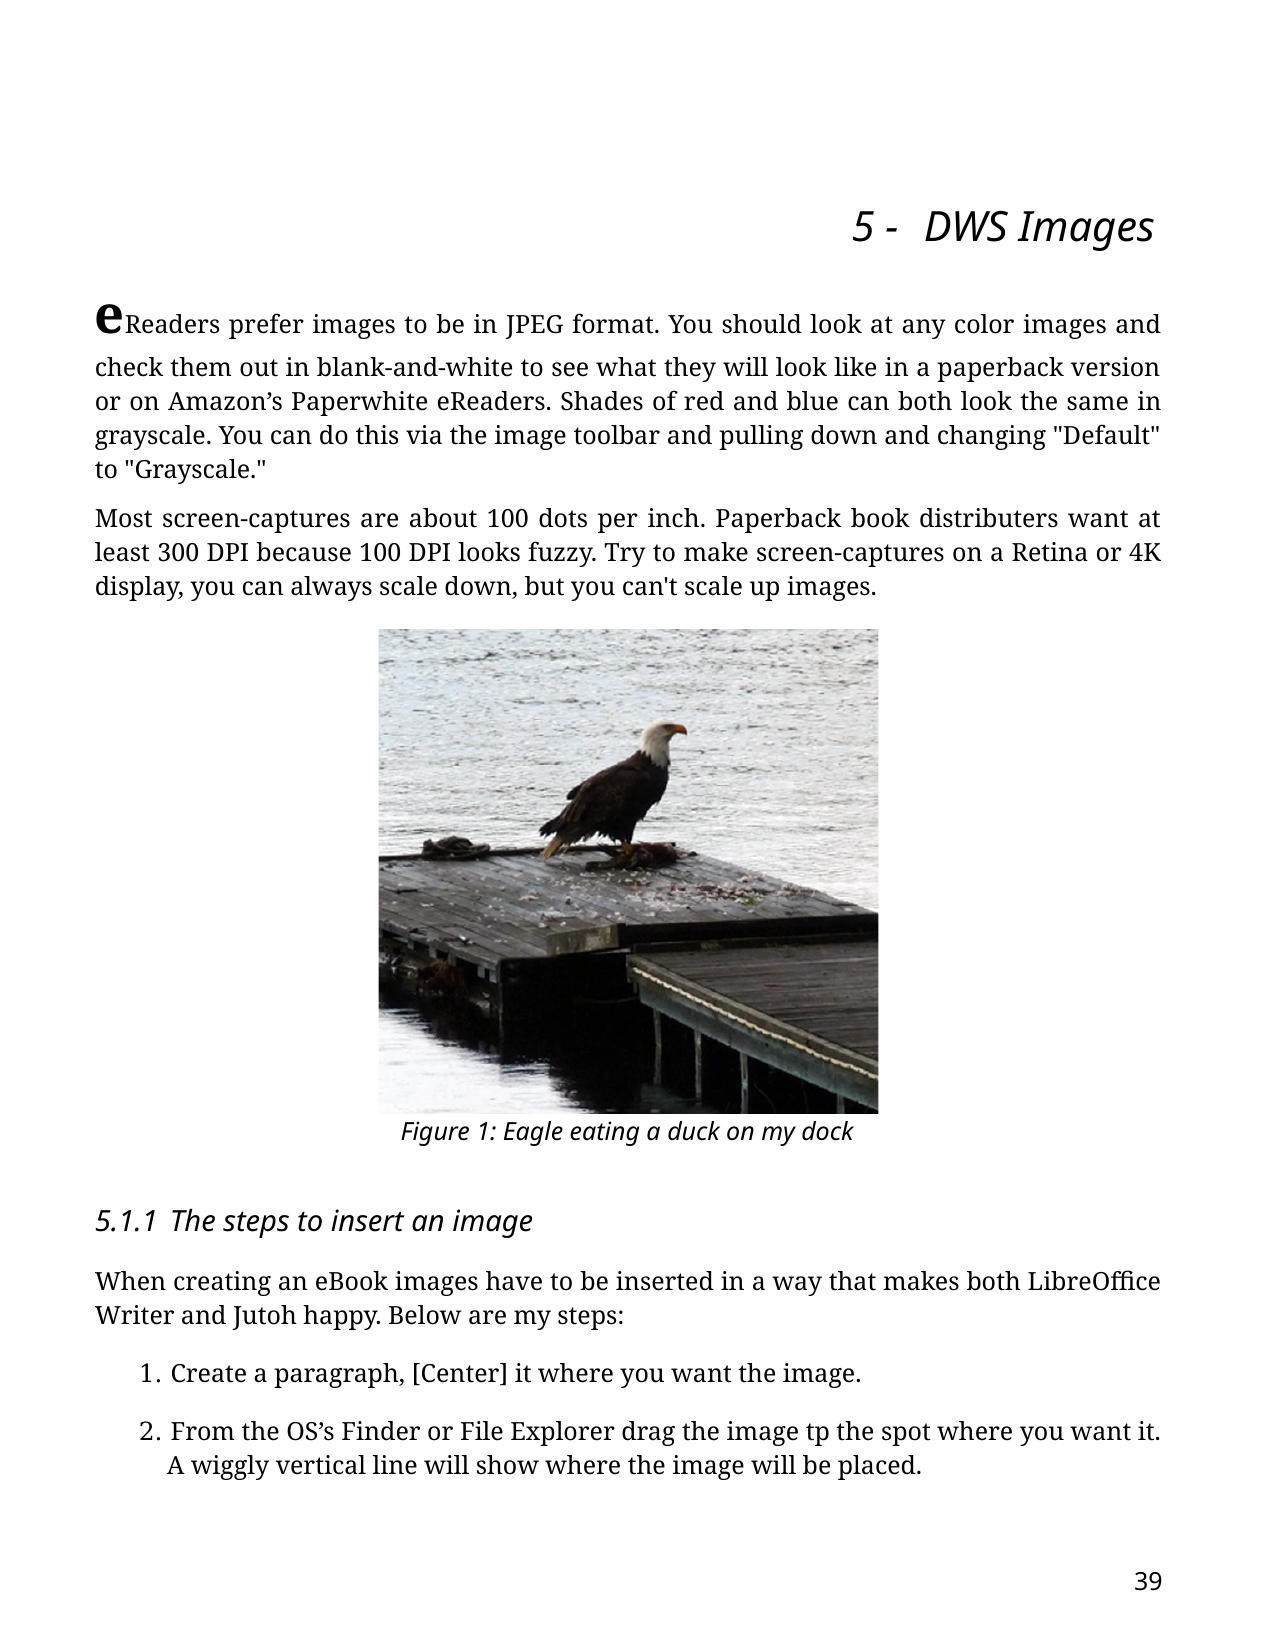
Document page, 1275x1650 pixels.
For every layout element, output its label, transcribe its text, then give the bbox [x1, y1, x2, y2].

list Create a paragraph, [Center] it where you want the image. [131, 1356, 1162, 1390]
subtitle DWS Images [94, 194, 1162, 257]
text Most screen-captures are about 100 dots per inch. Paperback book distributers want at least 300 DPI because 100 DPI looks fuzzy. Try to make screen-captures on a Retina or 4K display, you can always scale down, but you can't scale up images. [94, 501, 1162, 603]
subtitle The steps to insert an image [94, 1200, 1162, 1240]
list From the OS’s Finder or File Explorer drag the image tp the spot where you want it. A wiggly vertical line will show where the image will be placed. [131, 1414, 1162, 1482]
text When creating an eBook images have to be inserted in a way that makes both LibreOffice Writer and Jutoh happy. Below are my steps: [94, 1264, 1162, 1332]
picture [378, 629, 879, 1114]
text eReaders prefer images to be in JPEG format. You should look at any color images and check them out in blank-and-white to see what they will look like in a paperback version or on Amazon’s Paperwhite eReaders. Shades of red and blue can both look the same in grayscale. You can do this via the image toolbar and pulling down and changing "Default" to "Grayscale." [94, 278, 1162, 486]
text Figure 1: Eagle eating a duck on my dock [378, 1114, 878, 1148]
